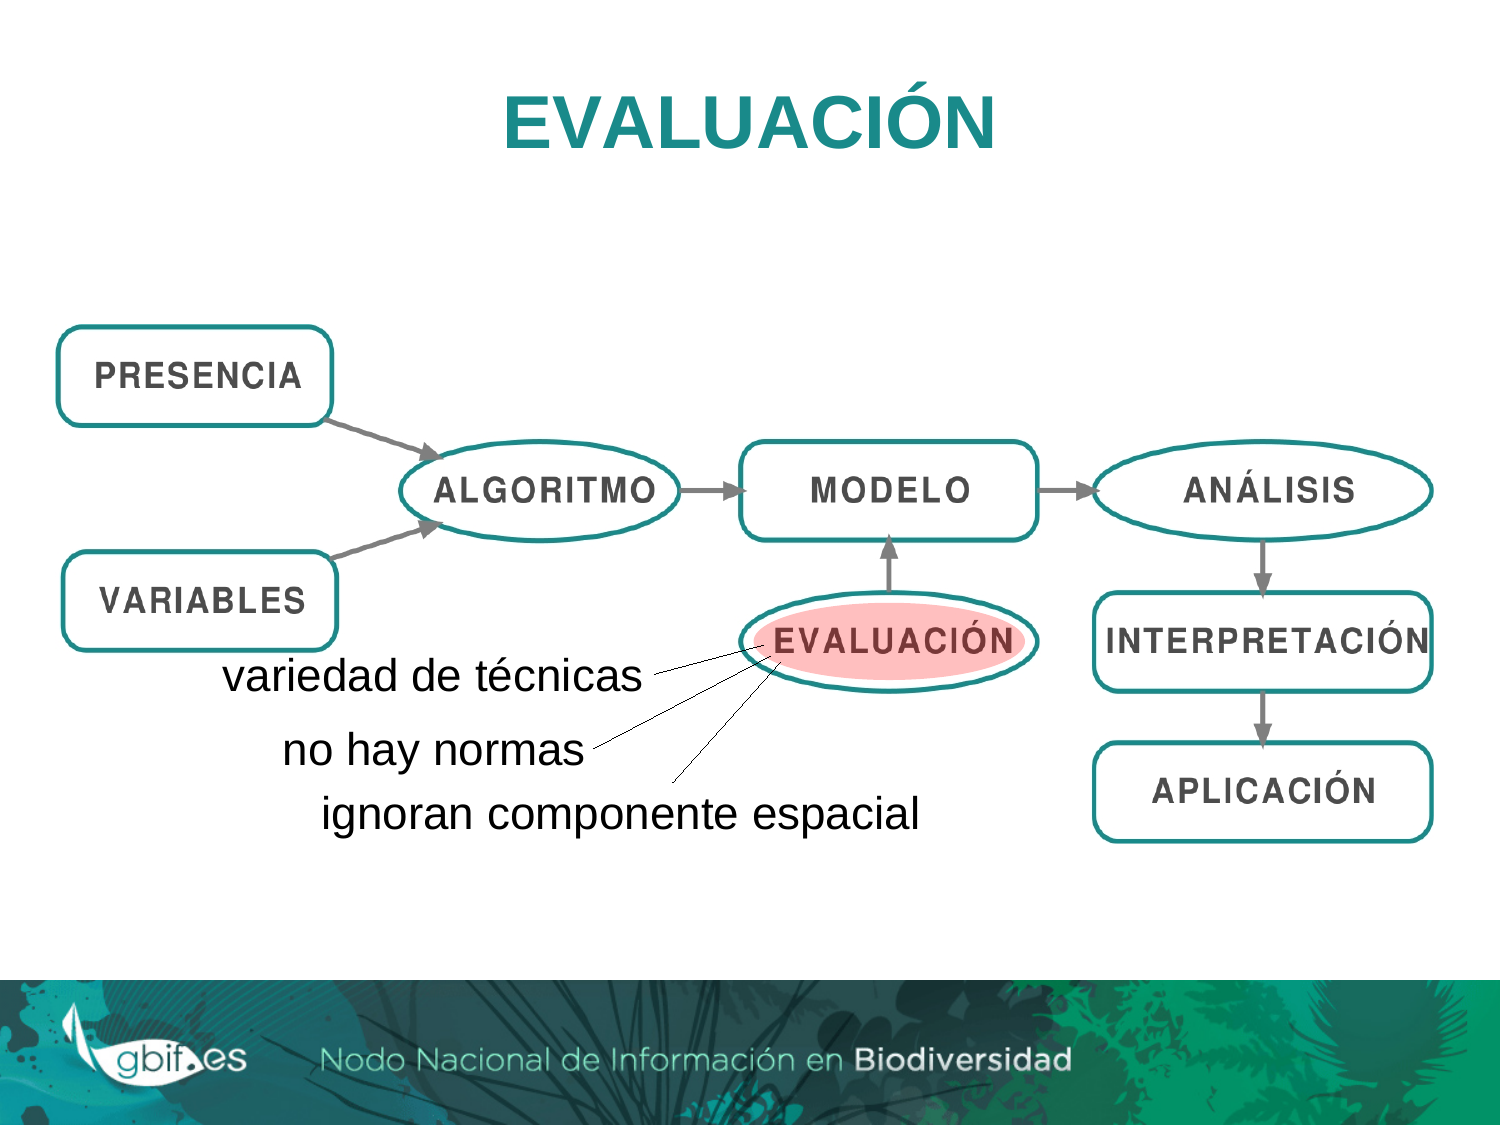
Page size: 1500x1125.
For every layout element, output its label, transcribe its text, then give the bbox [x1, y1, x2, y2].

picture [55, 324, 1434, 844]
picture [0, 980, 1500, 1125]
text_box ignoran componente espacial [306, 776, 948, 846]
text_box no hay normas [267, 712, 765, 783]
text_box variedad de técnicas [208, 638, 694, 738]
text_box [753, 602, 1026, 681]
title EVALUACIÓN [112, 4, 1388, 241]
